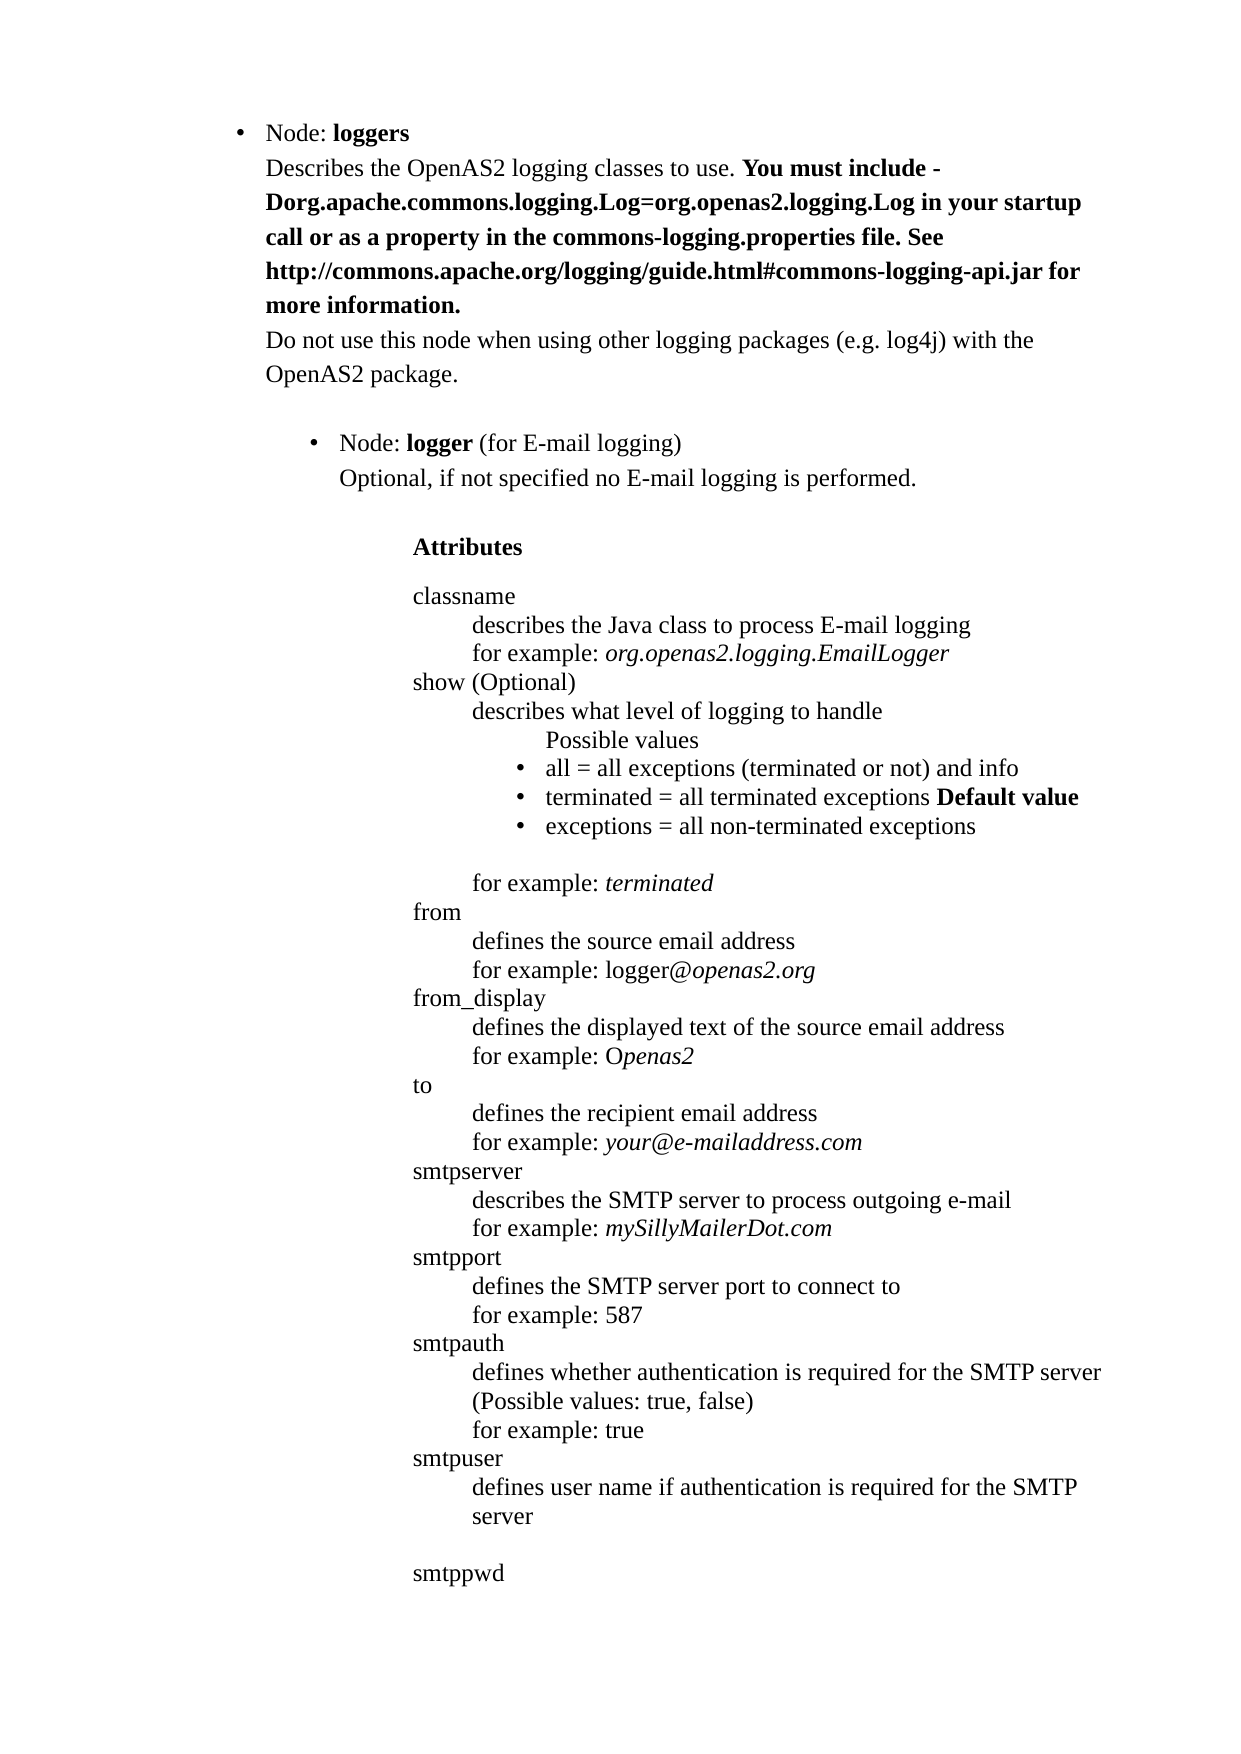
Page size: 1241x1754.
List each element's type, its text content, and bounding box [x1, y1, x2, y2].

subtitle smtppwd [383, 1558, 1122, 1587]
subtitle smtpauth [383, 1328, 1122, 1357]
subtitle show (Optional) [383, 667, 1122, 696]
list Attributes [383, 497, 1122, 561]
list defines the source email address for example: logger@openas2.org [442, 926, 1122, 983]
list for example: terminated [442, 840, 1122, 897]
subtitle from [383, 897, 1122, 926]
list Node: logger (for E-mail logging) Optional, if not specified no E-mail logging is performed. [309, 428, 1122, 492]
list defines whether authentication is required for the SMTP server (Possible values: true, false) for example: true [442, 1357, 1122, 1443]
list describes the Java class to process E-mail logging for example: org.openas2.logging.EmailLogger [442, 610, 1122, 667]
subtitle from_display [383, 983, 1122, 1012]
subtitle smtpserver [383, 1156, 1122, 1185]
list defines user name if authentication is required for the SMTP server [442, 1472, 1122, 1558]
list describes the SMTP server to process outgoing e-mail for example: mySillyMailerDot.com [442, 1185, 1122, 1242]
list exceptions = all non-terminated exceptions [516, 811, 1122, 840]
list defines the displayed text of the source email address for example: Openas2 [442, 1012, 1122, 1070]
list Possible values [516, 725, 1122, 753]
subtitle classname [383, 581, 1122, 610]
list terminated = all terminated exceptions Default value [516, 782, 1122, 811]
list defines the recipient email address for example: your@e-mailaddress.com [442, 1098, 1122, 1156]
list all = all exceptions (terminated or not) and info [516, 753, 1122, 782]
list describes what level of logging to handle [442, 696, 1122, 725]
subtitle smtpport [383, 1242, 1122, 1271]
subtitle to [383, 1070, 1122, 1098]
list defines the SMTP server port to connect to for example: 587 [442, 1271, 1122, 1328]
subtitle smtpuser [383, 1443, 1122, 1472]
list Node: loggers Describes the OpenAS2 logging classes to use. You must include -Dorg.apache.commons.logging.Log=org.openas2.logging.Log in your startup call or as a property in the commons-logging.properties file. See http://commons.apache.org/logging/guide.html#commons-logging-api.jar for more information. Do not use this node when using other logging packages (e.g. log4j) with the OpenAS2 package. [236, 118, 1122, 388]
